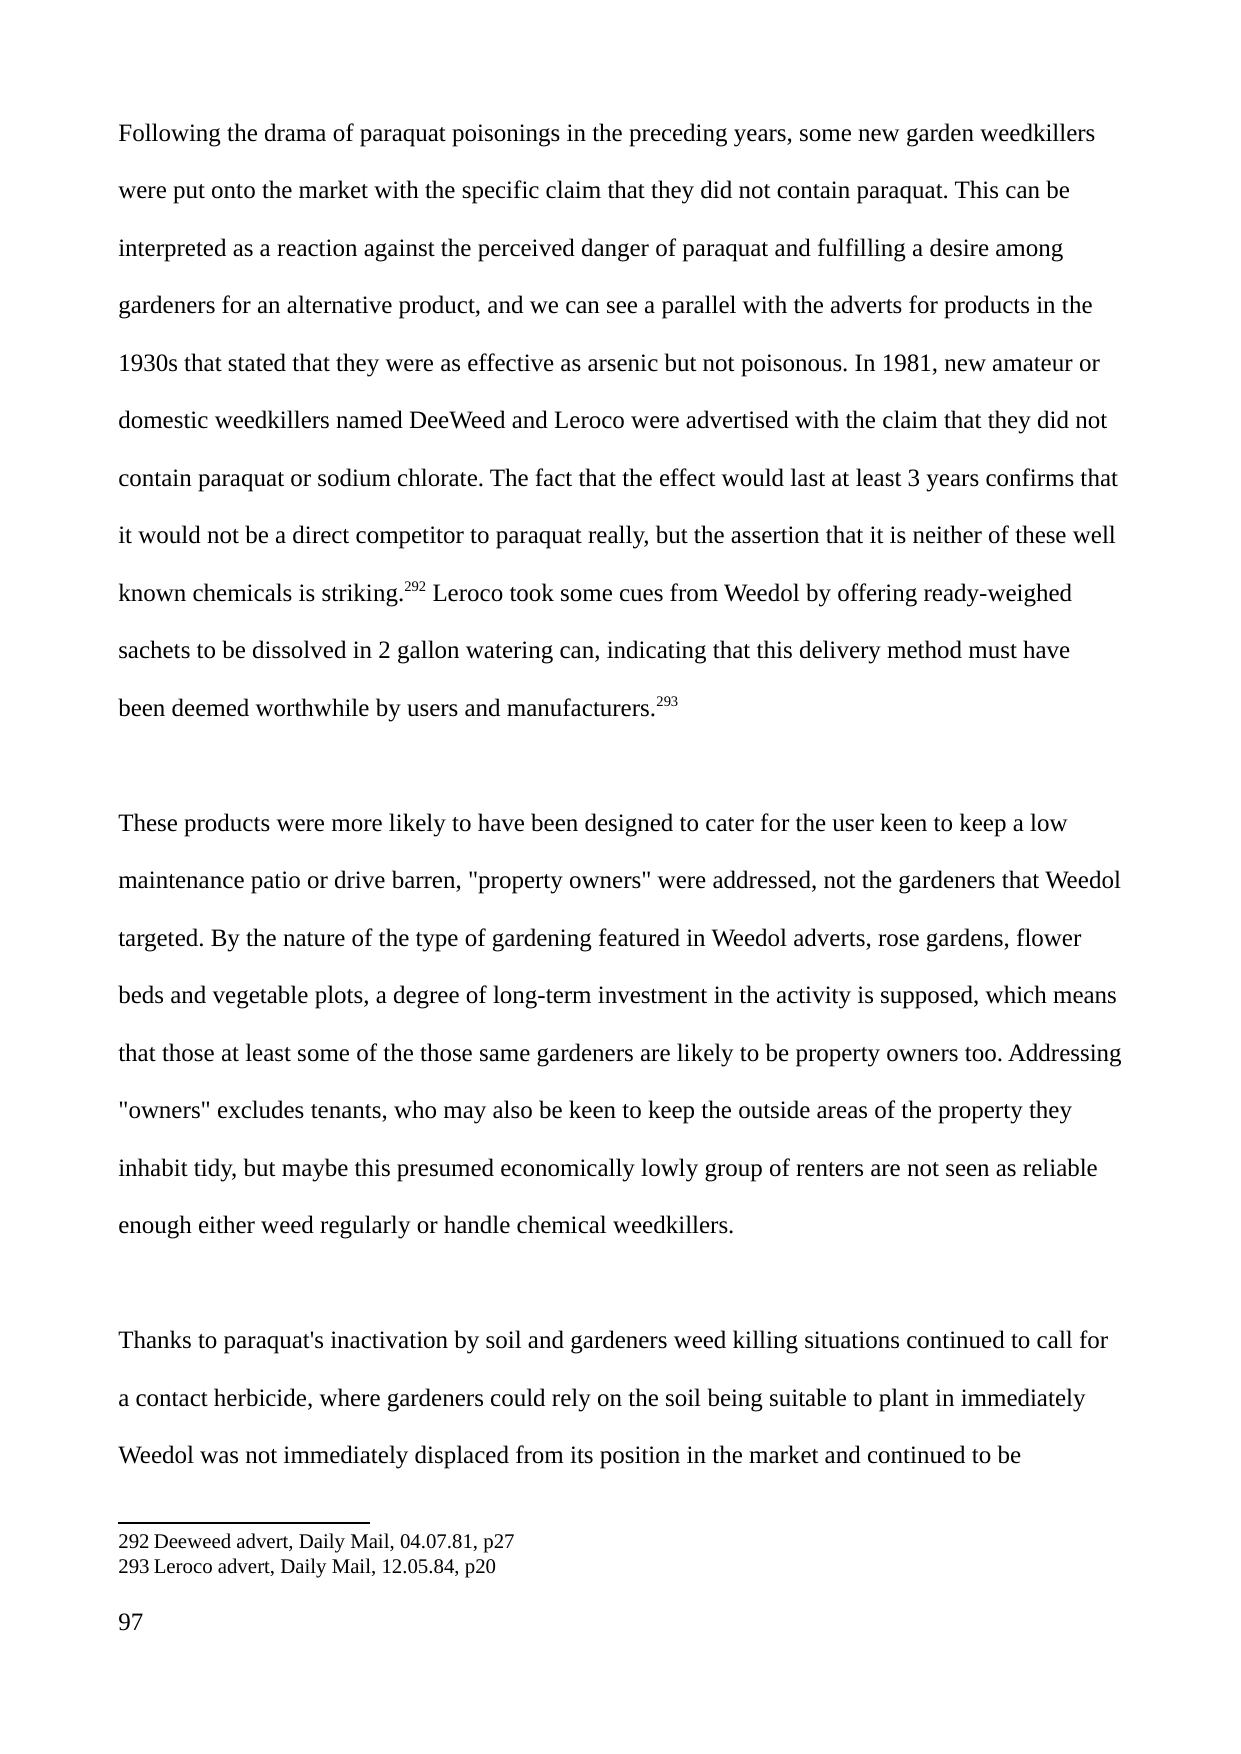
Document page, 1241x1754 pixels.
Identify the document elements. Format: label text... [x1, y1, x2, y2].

text Deeweed advert, Daily Mail, 04.07.81, p27 [118, 1529, 1122, 1553]
text Thanks to paraquat's inactivation by soil and gardeners weed killing situations continued to call for a contact herbicide, where gardeners could rely on the soil being suitable to plant in immediately Weedol was not immediately displaced from its position in the market and continued to be [118, 1326, 1122, 1469]
text Following the drama of paraquat poisonings in the preceding years, some new garden weedkillers were put onto the market with the specific claim that they did not contain paraquat. This can be interpreted as a reaction against the perceived danger of paraquat and fulfilling a desire among gardeners for an alternative product, and we can see a parallel with the adverts for products in the 1930s that stated that they were as effective as arsenic but not poisonous. In 1981, new amateur or domestic weedkillers named DeeWeed and Leroco were advertised with the claim that they did not contain paraquat or sodium chlorate. The fact that the effect would last at least 3 years confirms that it would not be a direct competitor to paraquat really, but the assertion that it is neither of these well known chemicals is striking. Leroco took some cues from Weedol by offering ready-weighed sachets to be dissolved in 2 gallon watering can, indicating that this delivery method must have been deemed worthwhile by users and manufacturers. [118, 118, 1122, 722]
text These products were more likely to have been designed to cater for the user keen to keep a low maintenance patio or drive barren, "property owners" were addressed, not the gardeners that Weedol targeted. By the nature of the type of gardening featured in Weedol adverts, rose gardens, flower beds and vegetable plots, a degree of long-term investment in the activity is supposed, which means that those at least some of the those same gardeners are likely to be property owners too. Addressing "owners" excludes tenants, who may also be keen to keep the outside areas of the property they inhabit tidy, but maybe this presumed economically lowly group of renters are not seen as reliable enough either weed regularly or handle chemical weedkillers. [118, 808, 1122, 1239]
text Leroco advert, Daily Mail, 12.05.84, p20 [118, 1553, 1122, 1578]
